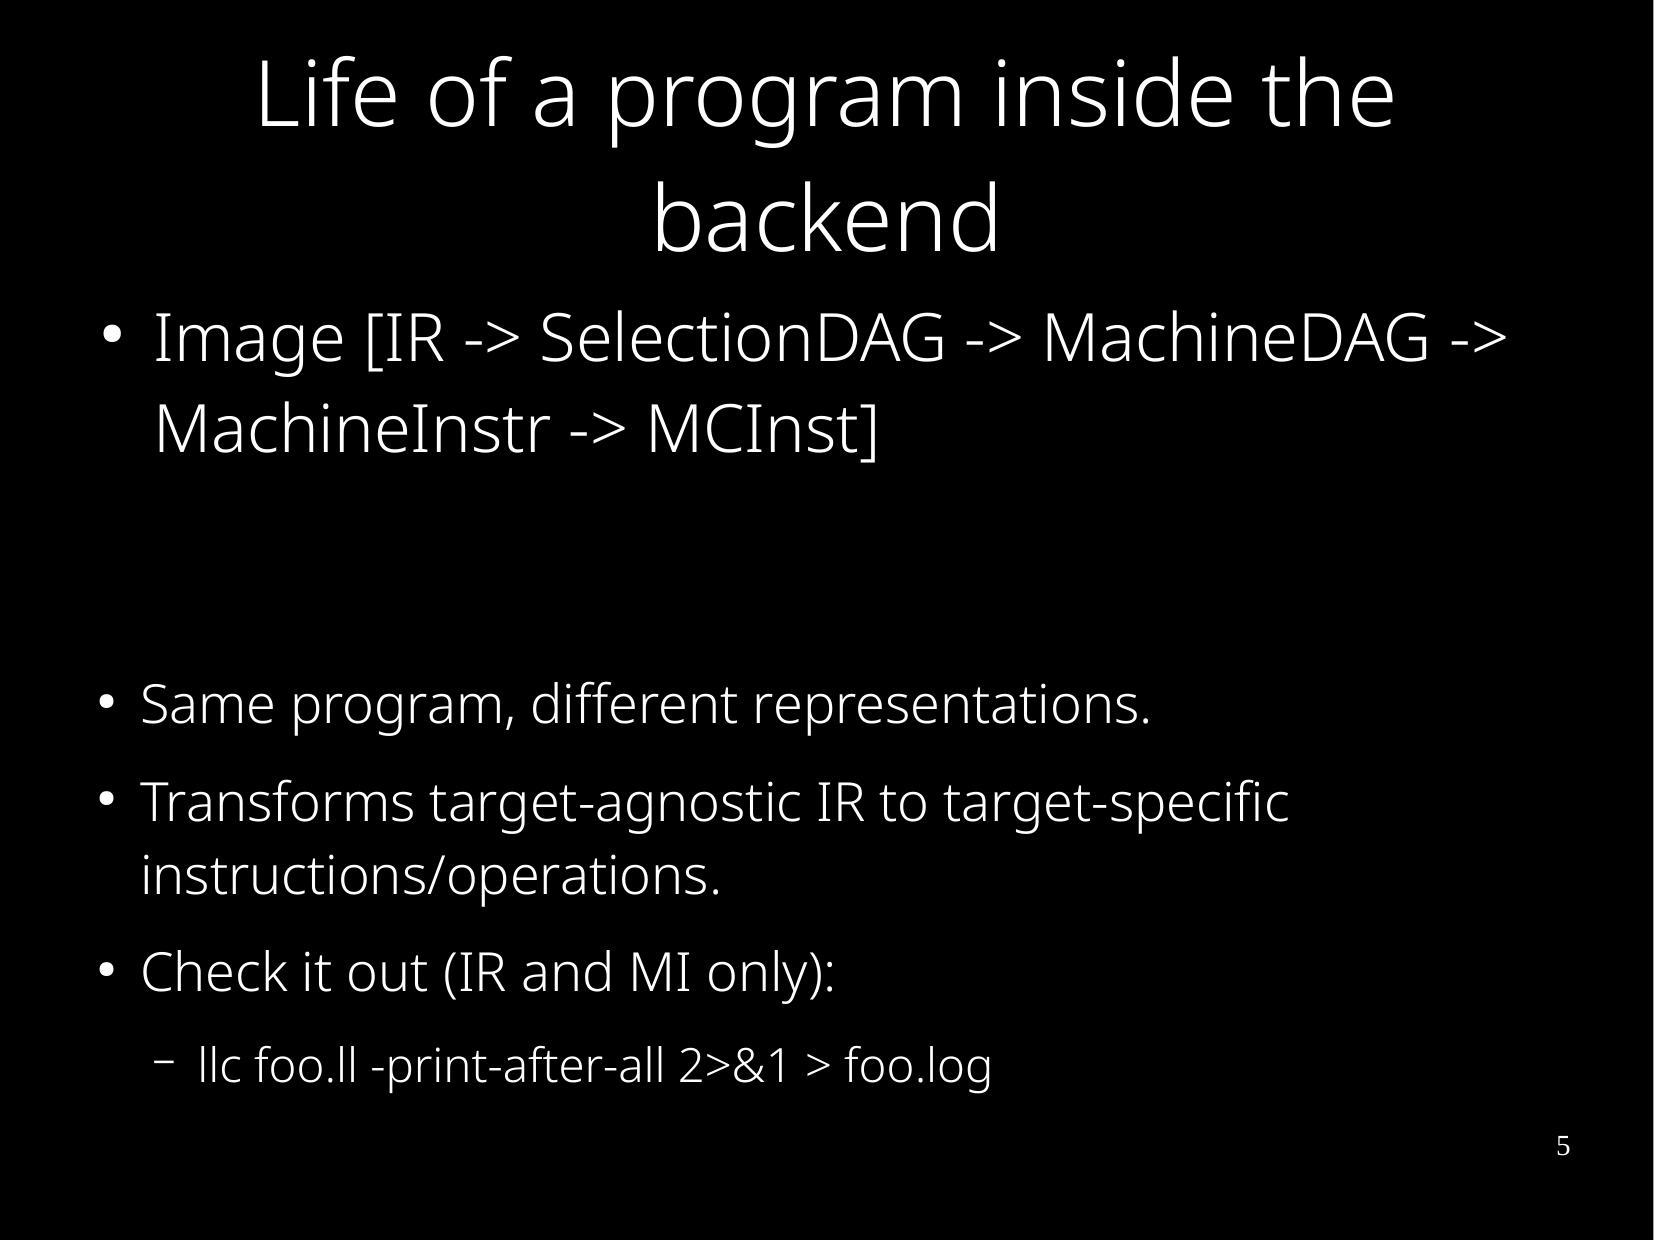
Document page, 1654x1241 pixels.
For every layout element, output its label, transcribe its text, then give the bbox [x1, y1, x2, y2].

list Same program, different representations. Transforms target-agnostic IR to target-specific instructions/operations. Check it out (IR and MI only): llc foo.ll -print-after-all 2>&1 > foo.log [82, 665, 1571, 1099]
title Life of a program inside the backend [82, 45, 1571, 261]
list Image [IR -> SelectionDAG -> MachineDAG -> MachineInstr -> MCInst] [82, 290, 1571, 634]
